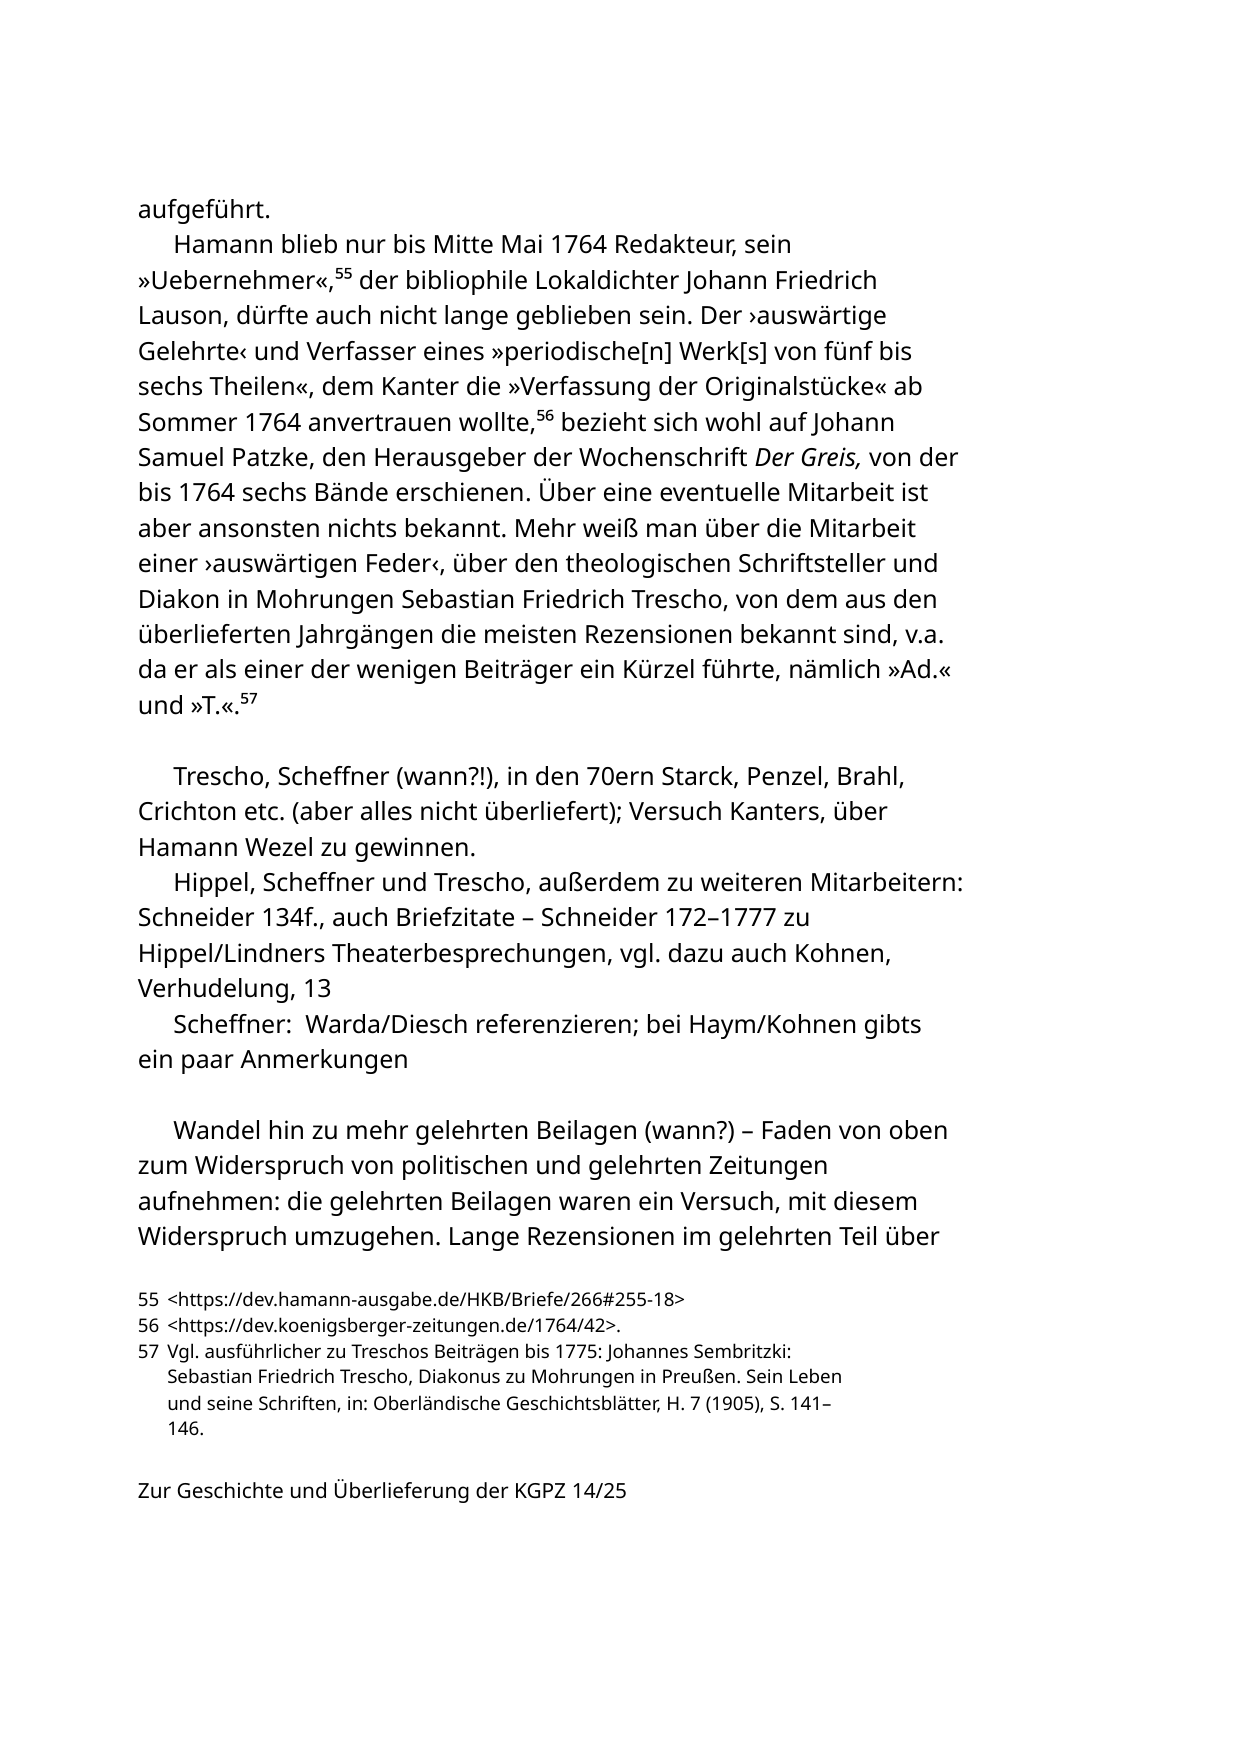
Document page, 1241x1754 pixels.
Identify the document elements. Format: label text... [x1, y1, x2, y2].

text Vgl. ausführlicher zu Treschos Beiträgen bis 1775: Johannes Sembritzki: Sebastian Friedrich Trescho, Diakonus zu Mohrungen in Preußen. Sein Leben und seine Schriften, in: Oberländische Geschichtsblätter, H. 7 (1905), S. 141–146. [138, 1337, 846, 1441]
text aufgeführt. [138, 190, 964, 226]
text Hippel, Scheffner und Trescho, außerdem zu weiteren Mitarbeitern: Schneider 134f., auch Briefzitate – Schneider 172–1777 zu Hippel/Lindners Theaterbesprechungen, vgl. dazu auch Kohnen, Verhudelung, 13 [138, 863, 964, 1005]
text <https://dev.hamann-ausgabe.de/HKB/Briefe/266#255-18> [138, 1285, 846, 1311]
text Wandel hin zu mehr gelehrten Beilagen (wann?) – Faden von oben zum Widerspruch von politischen und gelehrten Zeitungen aufnehmen: die gelehrten Beilagen waren ein Versuch, mit diesem Widerspruch umzugehen. Lange Rezensionen im gelehrten Teil über [138, 1111, 964, 1253]
text Scheffner: Warda/Diesch referenzieren; bei Haym/Kohnen gibts ein paar Anmerkungen [138, 1005, 964, 1076]
text Hamann blieb nur bis Mitte Mai 1764 Redakteur, sein »Uebernehmer«, der bibliophile Lokaldichter Johann Friedrich Lauson, dürfte auch nicht lange geblieben sein. Der ›auswärtige Gelehrte‹ und Verfasser eines »periodische[n] Werk[s] von fünf bis sechs Theilen«, dem Kanter die »Verfassung der Originalstücke« ab Sommer 1764 anvertrauen wollte, bezieht sich wohl auf Johann Samuel Patzke, den Herausgeber der Wochenschrift Der Greis, von der bis 1764 sechs Bände erschienen. Über eine eventuelle Mitarbeit ist aber ansonsten nichts bekannt. Mehr weiß man über die Mitarbeit einer ›auswärtigen Feder‹, über den theologischen Schriftsteller und Diakon in Mohrungen Sebastian Friedrich Trescho, von dem aus den überlieferten Jahrgängen die meisten Rezensionen bekannt sind, v.a. da er als einer der wenigen Beiträger ein Kürzel führte, nämlich »Ad.« und »T.«. [138, 226, 964, 721]
text Trescho, Scheffner (wann?!), in den 70ern Starck, Penzel, Brahl, Crichton etc. (aber alles nicht überliefert); Versuch Kanters, über Hamann Wezel zu gewinnen. [138, 757, 964, 863]
text <https://dev.koenigsberger-zeitungen.de/1764/42>. [138, 1311, 846, 1337]
